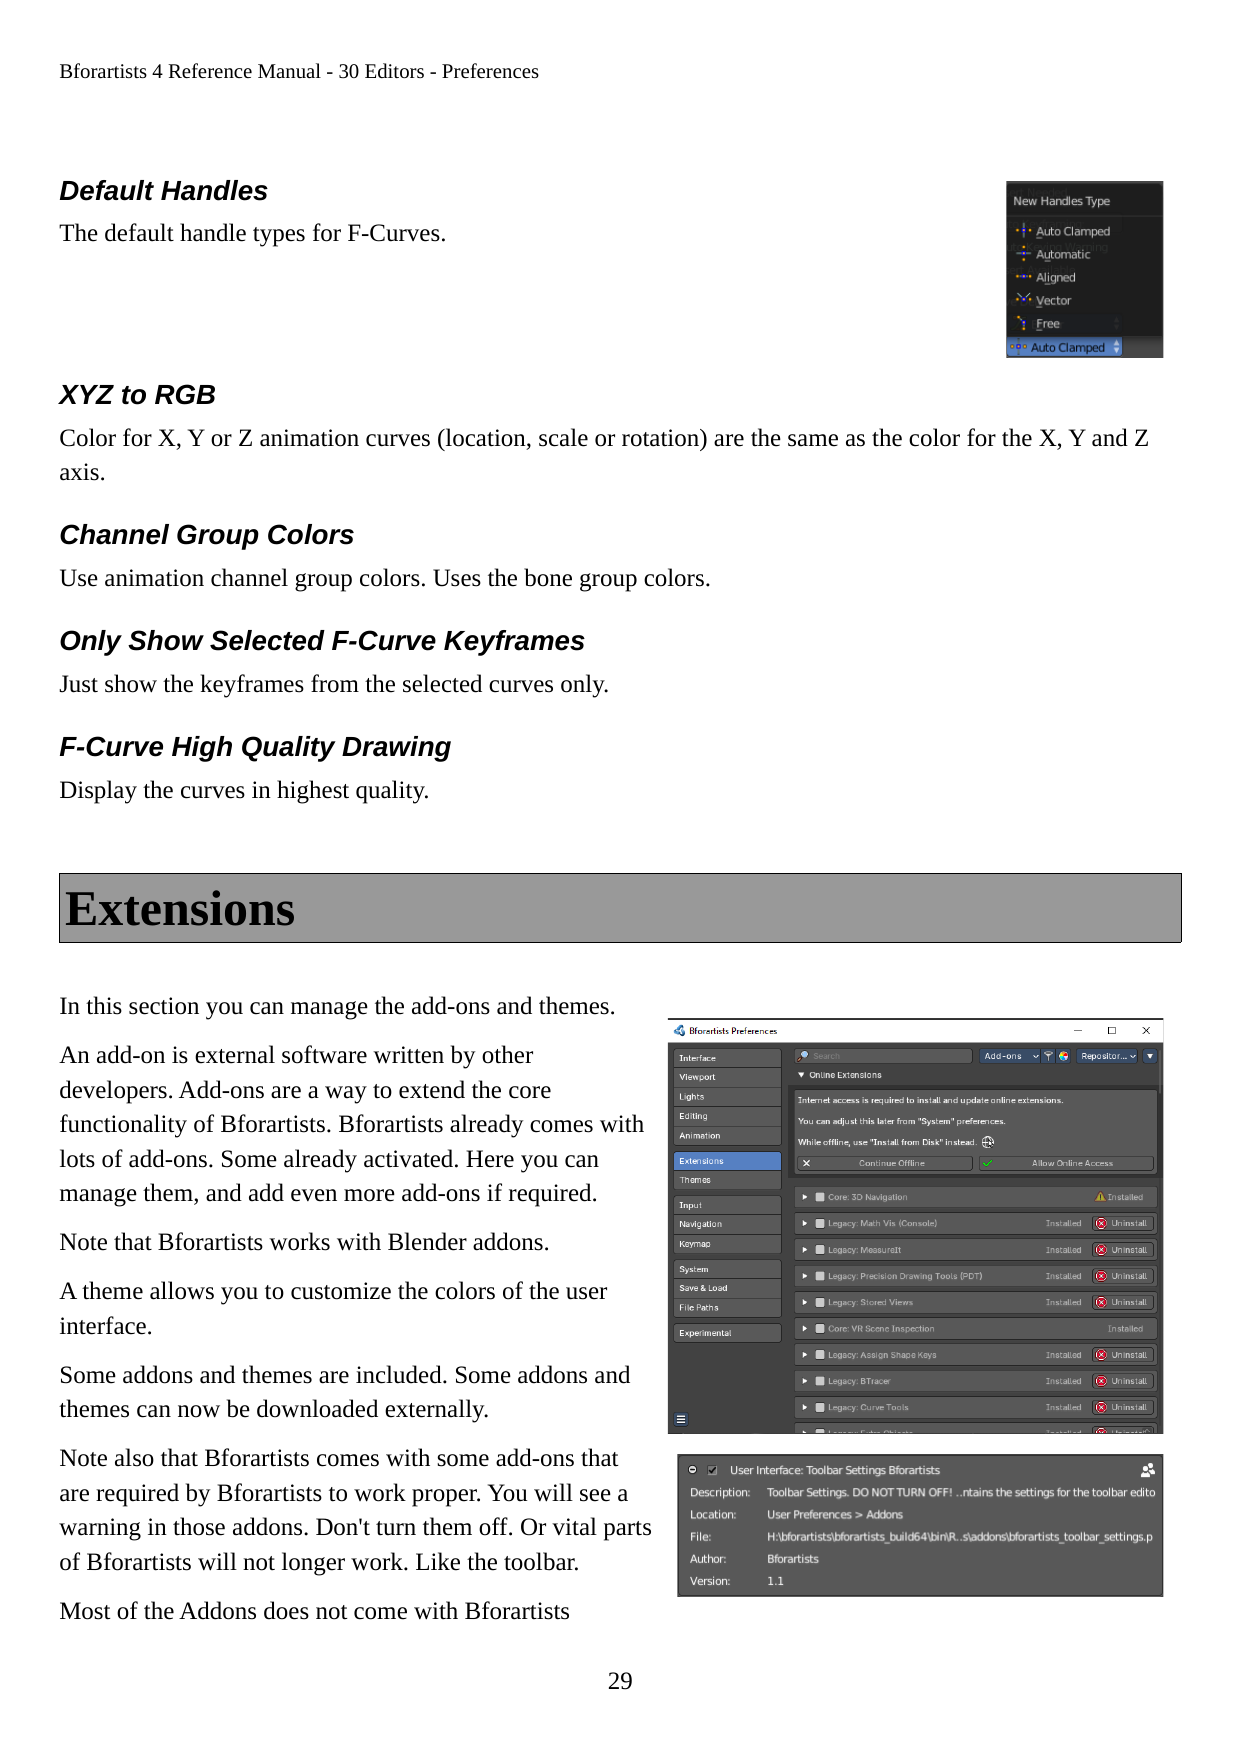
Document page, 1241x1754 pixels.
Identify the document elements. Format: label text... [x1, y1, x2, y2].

text Use animation channel group colors. Uses the bone group colors. [59, 563, 1181, 592]
picture [667, 1018, 1164, 1434]
text A theme allows you to customize the colors of the user interface. [59, 1276, 667, 1339]
text Just show the keyframes from the selected curves only. [59, 669, 1181, 698]
text An add-on is external software written by other developers. Add-ons are a way to extend the core functionality of Bforartists. Bforartists already comes with lots of add-ons. Some already activated. Here you can manage them, and add even more add-ons if required. [59, 1040, 667, 1207]
text Display the curves in highest quality. [59, 775, 1181, 804]
subtitle XYZ to RGB [59, 378, 1181, 410]
table_header Extensions [60, 874, 1181, 942]
subtitle Channel Group Colors [59, 519, 1181, 551]
subtitle F-Curve High Quality Drawing [59, 731, 1181, 762]
text The default handle types for F-Curves. [59, 218, 1006, 247]
text In this section you can manage the add-ons and themes. [59, 991, 1181, 1020]
subtitle Default Handles [59, 174, 1181, 206]
text Note that Bforartists works with Blender addons. [59, 1227, 667, 1256]
picture [677, 1454, 1164, 1597]
subtitle Only Show Selected F-Curve Keyframes [59, 624, 1181, 656]
text Color for X, Y or Z animation curves (location, scale or rotation) are the same as the color for the X, Y and Z axis. [59, 423, 1181, 486]
text Note also that Bforartists comes with some add-ons that are required by Bforartists to work proper. You will see a warning in those addons. Don't turn them off. Or vital parts of Bforartists will not longer work. Like the toolbar. [59, 1443, 1181, 1576]
picture [1006, 181, 1164, 358]
text Some addons and themes are included. Some addons and themes can now be downloaded externally. [59, 1360, 667, 1423]
text Most of the Addons does not come with Bforartists [59, 1596, 1181, 1625]
